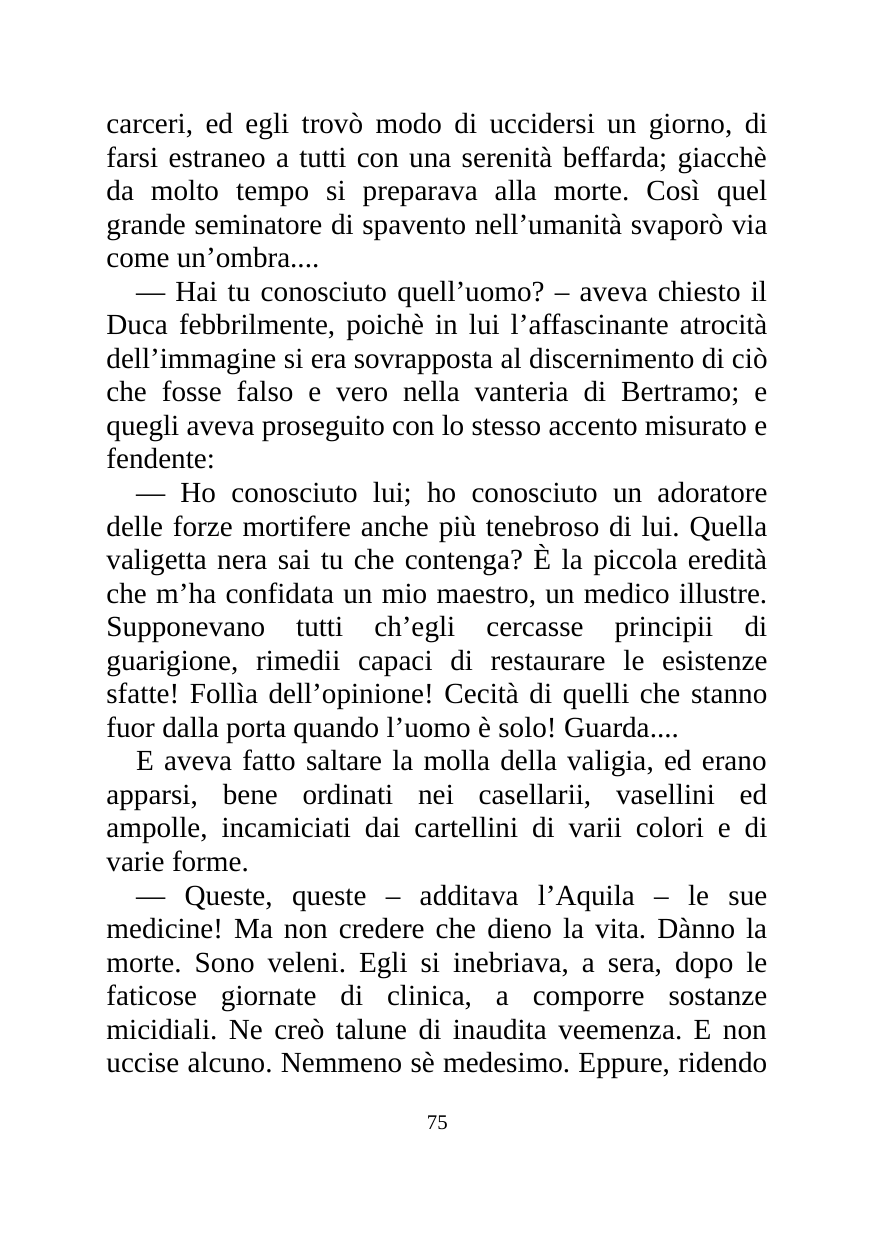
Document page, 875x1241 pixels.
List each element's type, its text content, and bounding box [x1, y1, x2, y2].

text — Queste, queste – additava l’Aquila – le sue medicine! Ma non credere che dieno la vita. Dànno la morte. Sono veleni. Egli si inebriava, a sera, dopo le faticose giornate di clinica, a comporre sostanze micidiali. Ne creò talune di inaudita veemenza. E non uccise alcuno. Nemmeno sè medesimo. Eppure, ridendo [106, 878, 768, 1079]
text — Hai tu conosciuto quell’uomo? – aveva chiesto il Duca febbrilmente, poichè in lui l’affascinante atrocità dell’immagine si era sovrapposta al discernimento di ciò che fosse falso e vero nella vanteria di Bertramo; e quegli aveva proseguito con lo stesso accento misurato e fendente: [106, 274, 768, 475]
text — Ho conosciuto lui; ho conosciuto un adoratore delle forze mortifere anche più tenebroso di lui. Quella valigetta nera sai tu che contenga? È la piccola eredità che m’ha confidata un mio maestro, un medico illustre. Supponevano tutti ch’egli cercasse principii di guarigione, rimedii capaci di restaurare le esistenze sfatte! Follìa dell’opinione! Cecità di quelli che stanno fuor dalla porta quando l’uomo è solo! Guarda.... [106, 475, 768, 743]
text carceri, ed egli trovò modo di uccidersi un giorno, di farsi estraneo a tutti con una serenità beffarda; giacchè da molto tempo si preparava alla morte. Così quel grande seminatore di spavento nell’umanità svaporò via come un’ombra.... [106, 106, 768, 274]
text E aveva fatto saltare la molla della valigia, ed erano apparsi, bene ordinati nei casellarii, vasellini ed ampolle, incamiciati dai cartellini di varii colori e di varie forme. [106, 743, 768, 878]
